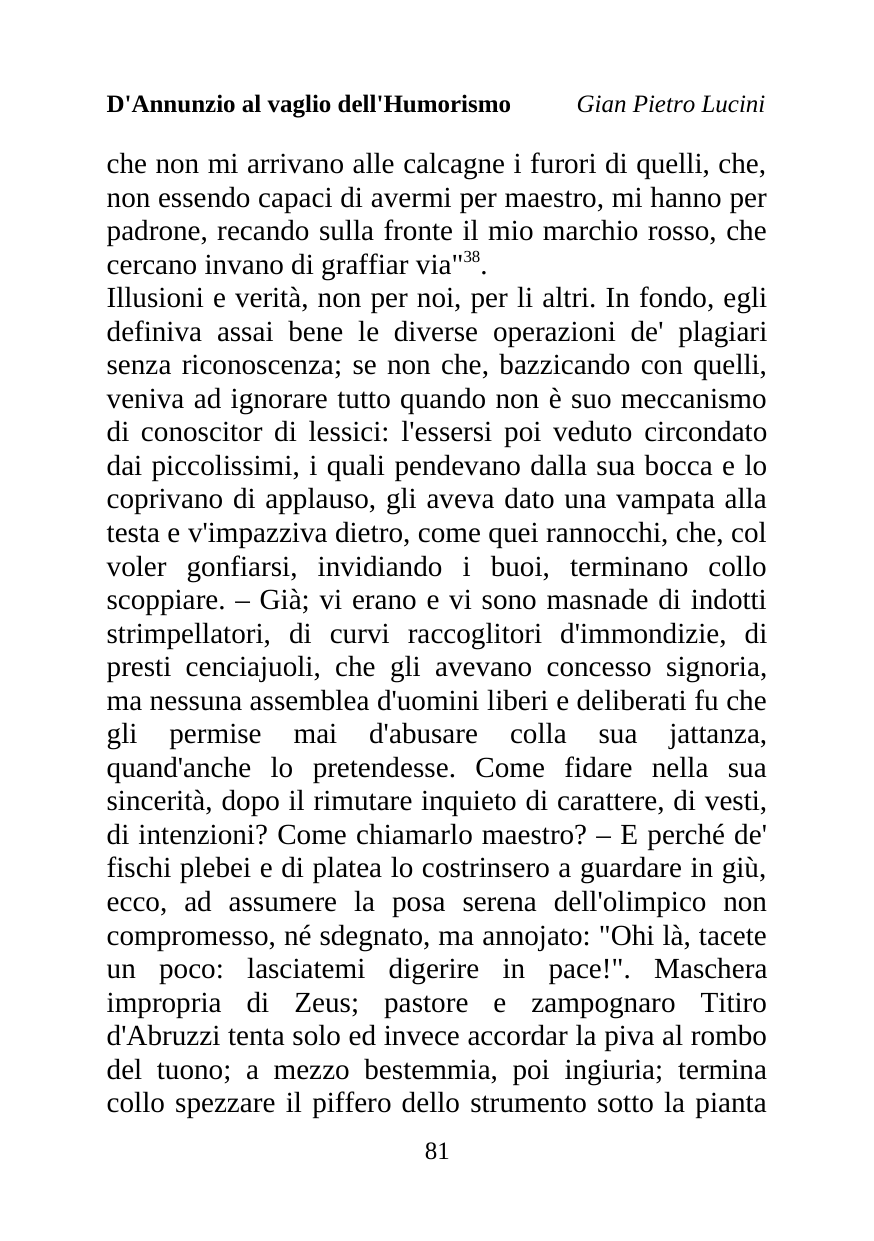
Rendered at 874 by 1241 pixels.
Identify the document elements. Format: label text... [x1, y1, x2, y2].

text Illusioni e verità, non per noi, per li altri. In fondo, egli definiva assai bene le diverse operazioni de' plagiari senza riconoscenza; se non che, bazzicando con quelli, veniva ad ignorare tutto quando non è suo meccanismo di conoscitor di lessici: l'essersi poi veduto circondato dai piccolissimi, i quali pendevano dalla sua bocca e lo coprivano di applauso, gli aveva dato una vampata alla testa e v'impazziva dietro, come quei rannocchi, che, col voler gonfiarsi, invidiando i buoi, terminano collo scoppiare. – Già; vi erano e vi sono masnade di indotti strimpellatori, di curvi raccoglitori d'immondizie, di presti cenciajuoli, che gli avevano concesso signoria, ma nessuna assemblea d'uomini liberi e deliberati fu che gli permise mai d'abusare colla sua jattanza, quand'anche lo pretendesse. Come fidare nella sua sincerità, dopo il rimutare inquieto di carattere, di vesti, di intenzioni? Come chiamarlo maestro? – E perché de' fischi plebei e di platea lo costrinsero a guardare in giù, ecco, ad assumere la posa serena dell'olimpico non compromesso, né sdegnato, ma annojato: "Ohi là, tacete un poco: lasciatemi digerire in pace!". Maschera impropria di Zeus; pastore e zampognaro Titiro d'Abruzzi tenta solo ed invece accordar la piva al rombo del tuono; a mezzo bestemmia, poi ingiuria; termina collo spezzare il piffero dello strumento sotto la pianta [106, 280, 768, 1119]
text che non mi arrivano alle calcagne i furori di quelli, che, non essendo capaci di avermi per maestro, mi hanno per padrone, recando sulla fronte il mio marchio rosso, che cercano invano di graffiar via". [106, 146, 768, 280]
